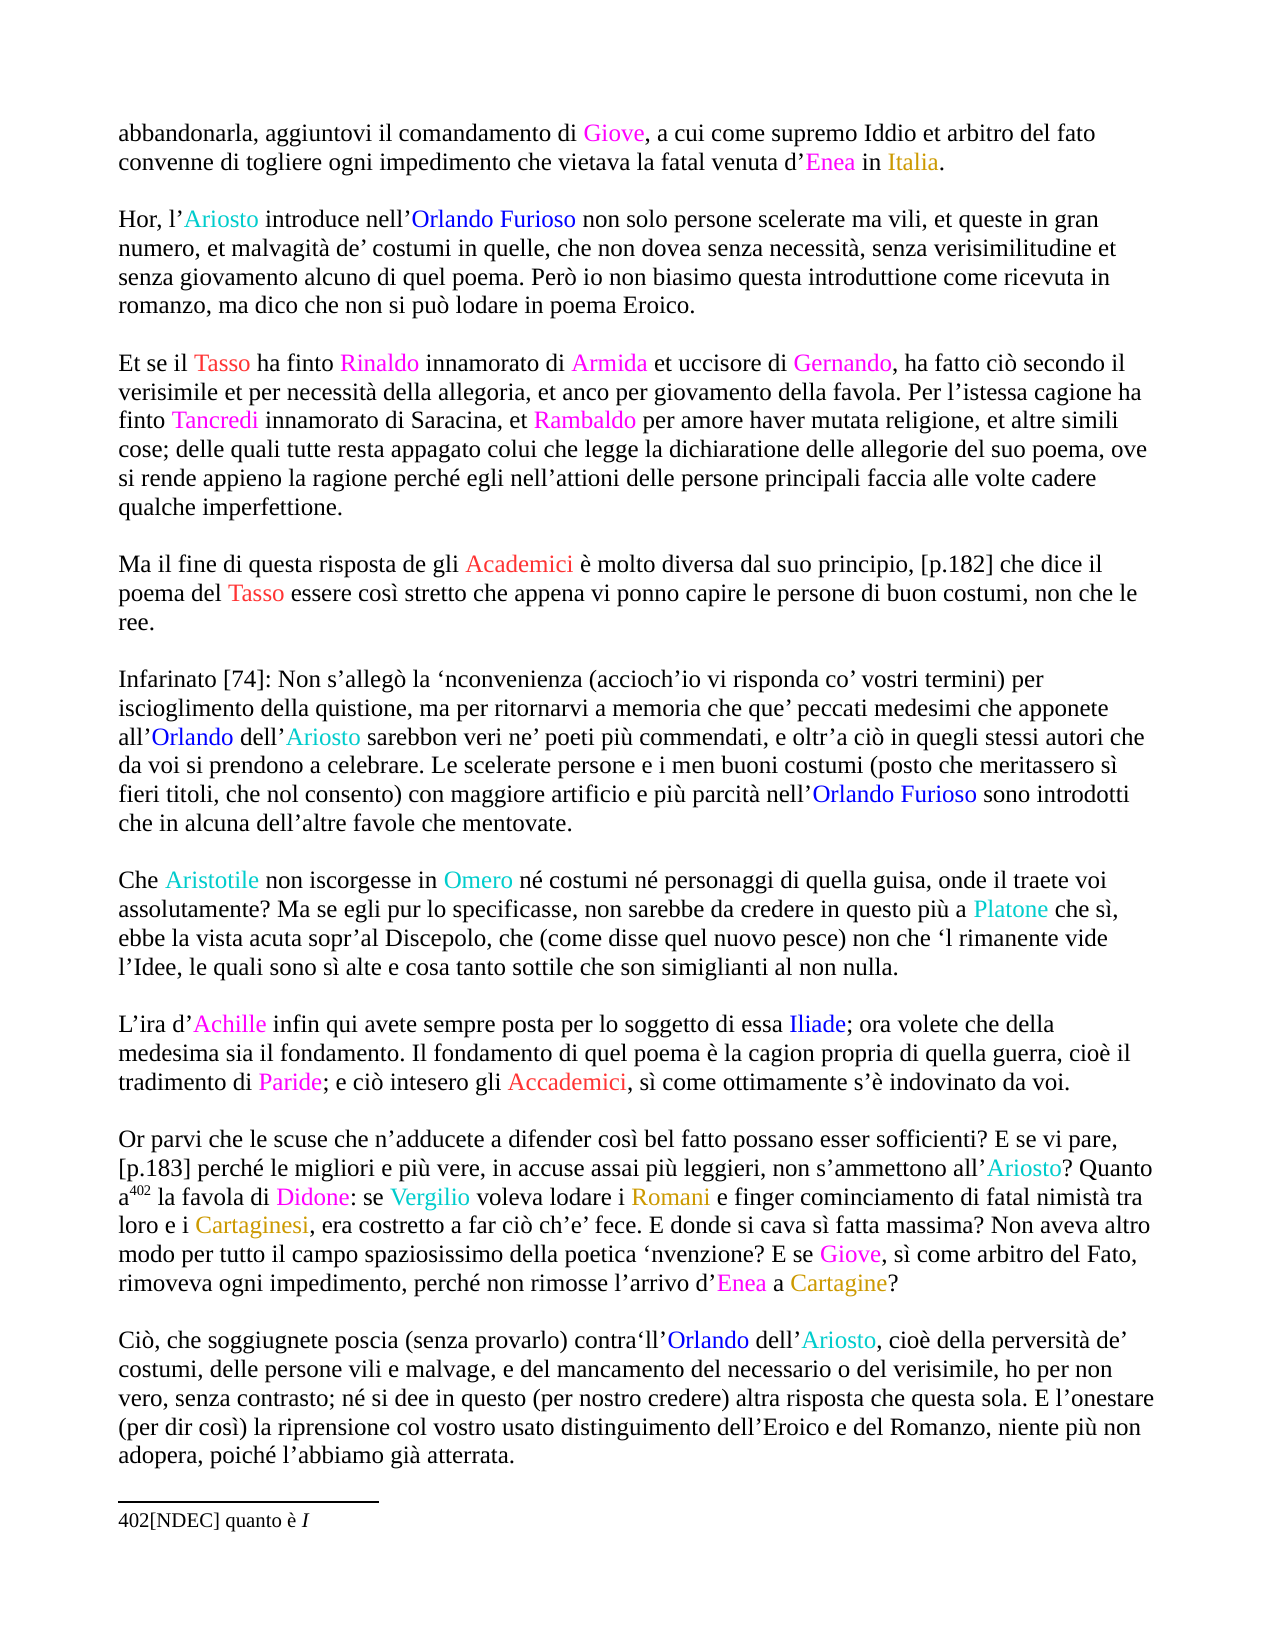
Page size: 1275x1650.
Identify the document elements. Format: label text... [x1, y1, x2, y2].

text Or parvi che le scuse che n’adducete a difender così bel fatto possano esser sofficienti? E se vi pare, [p.183] perché le migliori e più vere, in accuse assai più leggieri, non s’ammettono all’Ariosto? Quanto a la favola di Didone: se Vergilio voleva lodare i Romani e finger cominciamento di fatal nimistà tra loro e i Cartaginesi, era costretto a far ciò ch’e’ fece. E donde si cava sì fatta massima? Non aveva altro modo per tutto il campo spaziosissimo della poetica ‘nvenzione? E se Giove, sì come arbitro del Fato, rimoveva ogni impedimento, perché non rimosse l’arrivo d’Enea a Cartagine? [118, 1124, 1157, 1297]
text Ma il fine di questa risposta de gli Academici è molto diversa dal suo principio, [p.182] che dice il poema del Tasso essere così stretto che appena vi ponno capire le persone di buon costumi, non che le ree. [118, 549, 1157, 636]
text [NDEC] quanto è I [118, 1508, 1157, 1532]
text Et se il Tasso ha finto Rinaldo innamorato di Armida et uccisore di Gernando, ha fatto ciò secondo il verisimile et per necessità della allegoria, et anco per giovamento della favola. Per l’istessa cagione ha finto Tancredi innamorato di Saracina, et Rambaldo per amore haver mutata religione, et altre simili cose; delle quali tutte resta appagato colui che legge la dichiaratione delle allegorie del suo poema, ove si rende appieno la ragione perché egli nell’attioni delle persone principali faccia alle volte cadere qualche imperfettione. [118, 348, 1157, 521]
text Che Aristotile non iscorgesse in Omero né costumi né personaggi di quella guisa, onde il traete voi assolutamente? Ma se egli pur lo specificasse, non sarebbe da credere in questo più a Platone che sì, ebbe la vista acuta sopr’al Discepolo, che (come disse quel nuovo pesce) non che ‘l rimanente vide l’Idee, le quali sono sì alte e cosa tanto sottile che son simiglianti al non nulla. [118, 866, 1157, 981]
text Hor, l’Ariosto introduce nell’Orlando Furioso non solo persone scelerate ma vili, et queste in gran numero, et malvagità de’ costumi in quelle, che non dovea senza necessità, senza verisimilitudine et senza giovamento alcuno di quel poema. Però io non biasimo questa introduttione come ricevuta in romanzo, ma dico che non si può lodare in poema Eroico. [118, 204, 1157, 319]
text L’ira d’Achille infin qui avete sempre posta per lo soggetto di essa Iliade; ora volete che della medesima sia il fondamento. Il fondamento di quel poema è la cagion propria di quella guerra, cioè il tradimento di Paride; e ciò intesero gli Accademici, sì come ottimamente s’è indovinato da voi. [118, 1009, 1157, 1096]
text Infarinato [74]: Non s’allegò la ‘nconvenienza (accioch’io vi risponda co’ vostri termini) per iscioglimento della quistione, ma per ritornarvi a memoria che que’ peccati medesimi che apponete all’Orlando dell’Ariosto sarebbon veri ne’ poeti più commendati, e oltr’a ciò in quegli stessi autori che da voi si prendono a celebrare. Le scelerate persone e i men buoni costumi (posto che meritassero sì fieri titoli, che nol consento) con maggiore artificio e più parcità nell’Orlando Furioso sono introdotti che in alcuna dell’altre favole che mentovate. [118, 664, 1157, 837]
text abbandonarla, aggiuntovi il comandamento di Giove, a cui come supremo Iddio et arbitro del fato convenne di togliere ogni impedimento che vietava la fatal venuta d’Enea in Italia. [118, 118, 1157, 176]
text Ciò, che soggiugnete poscia (senza provarlo) contra‘ll’Orlando dell’Ariosto, cioè della perversità de’ costumi, delle persone vili e malvage, e del mancamento del necessario o del verisimile, ho per non vero, senza contrasto; né si dee in questo (per nostro credere) altra risposta che questa sola. E l’onestare (per dir così) la riprensione col vostro usato distinguimento dell’Eroico e del Romanzo, niente più non adopera, poiché l’abbiamo già atterrata. [118, 1326, 1157, 1469]
